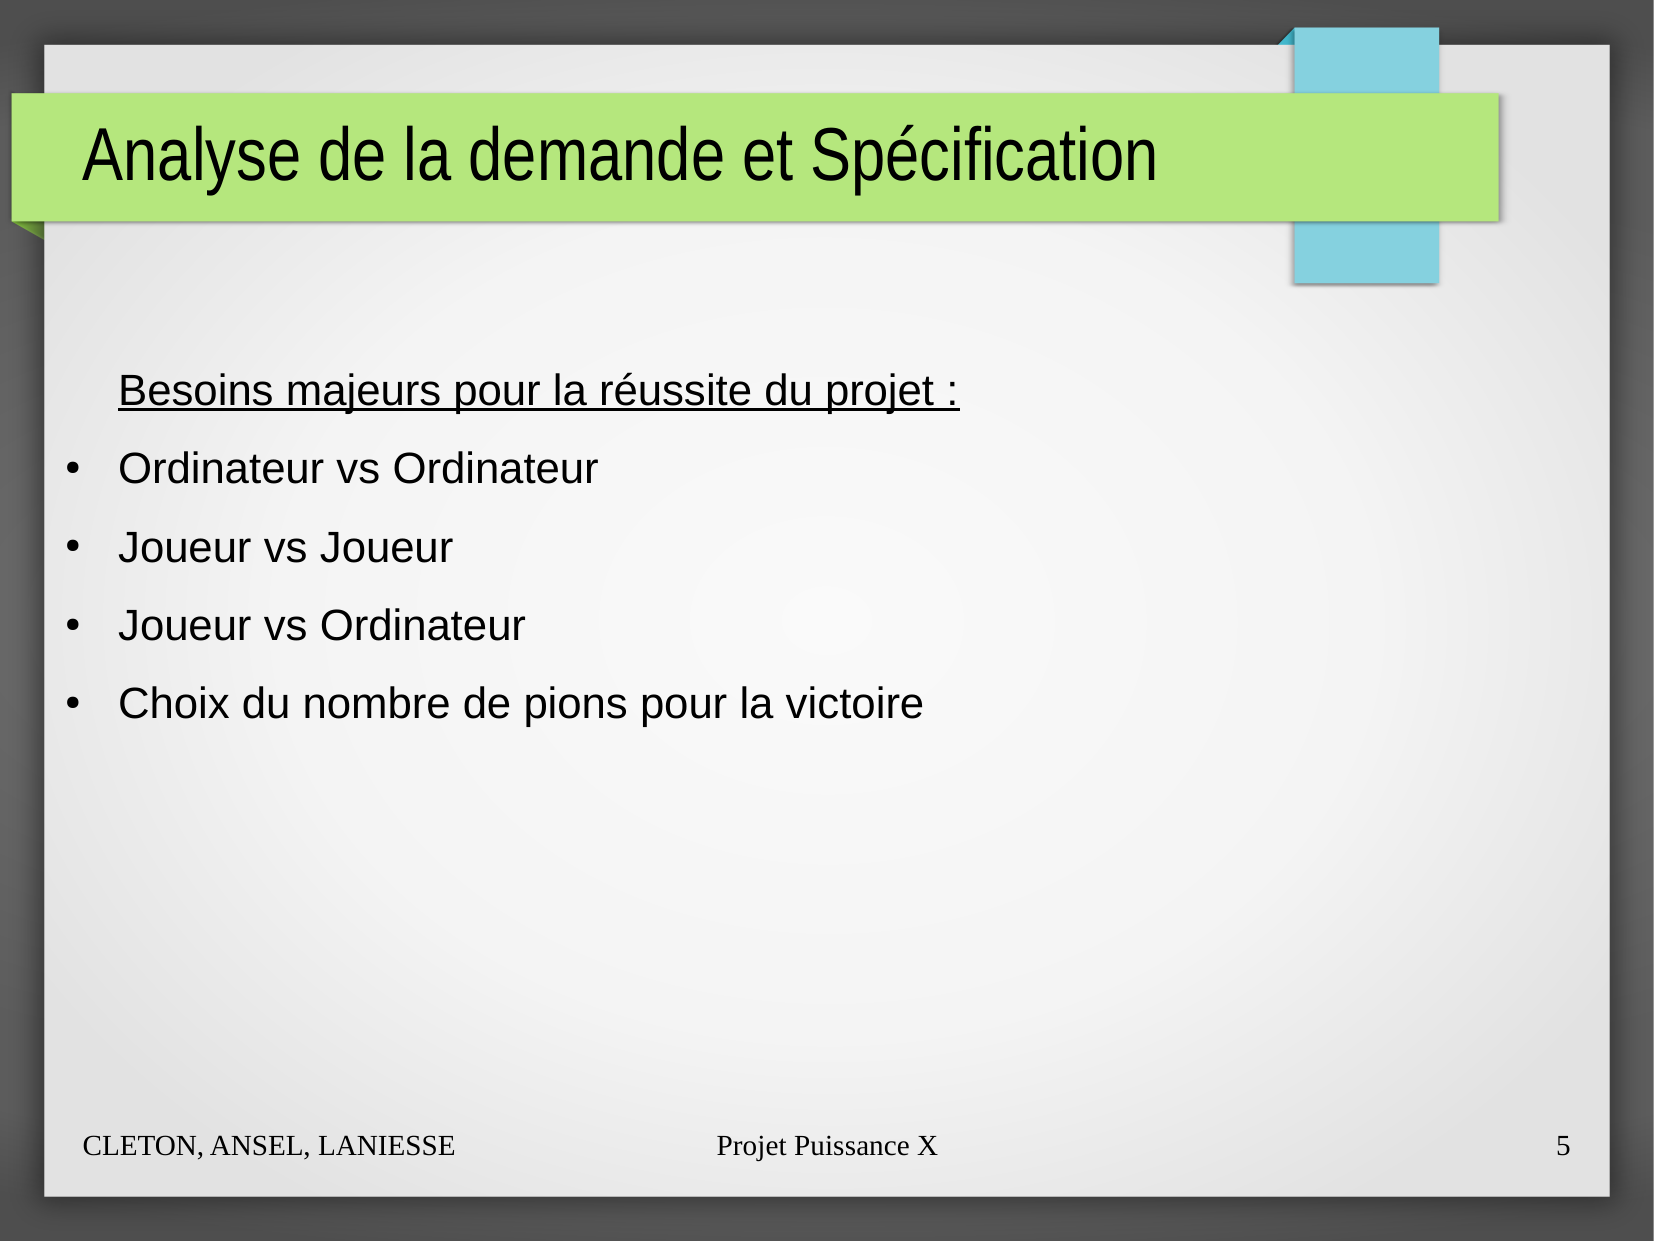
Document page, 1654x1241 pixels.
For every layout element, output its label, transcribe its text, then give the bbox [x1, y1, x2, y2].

title Analyse de la demande et Spécification [82, 94, 1264, 213]
picture [0, 0, 1654, 1241]
list Besoins majeurs pour la réussite du projet : Ordinateur vs Ordinateur Joueur vs Joueur Joueur vs Ordinateur Choix du nombre de pions pour la victoire [47, 366, 1536, 1086]
